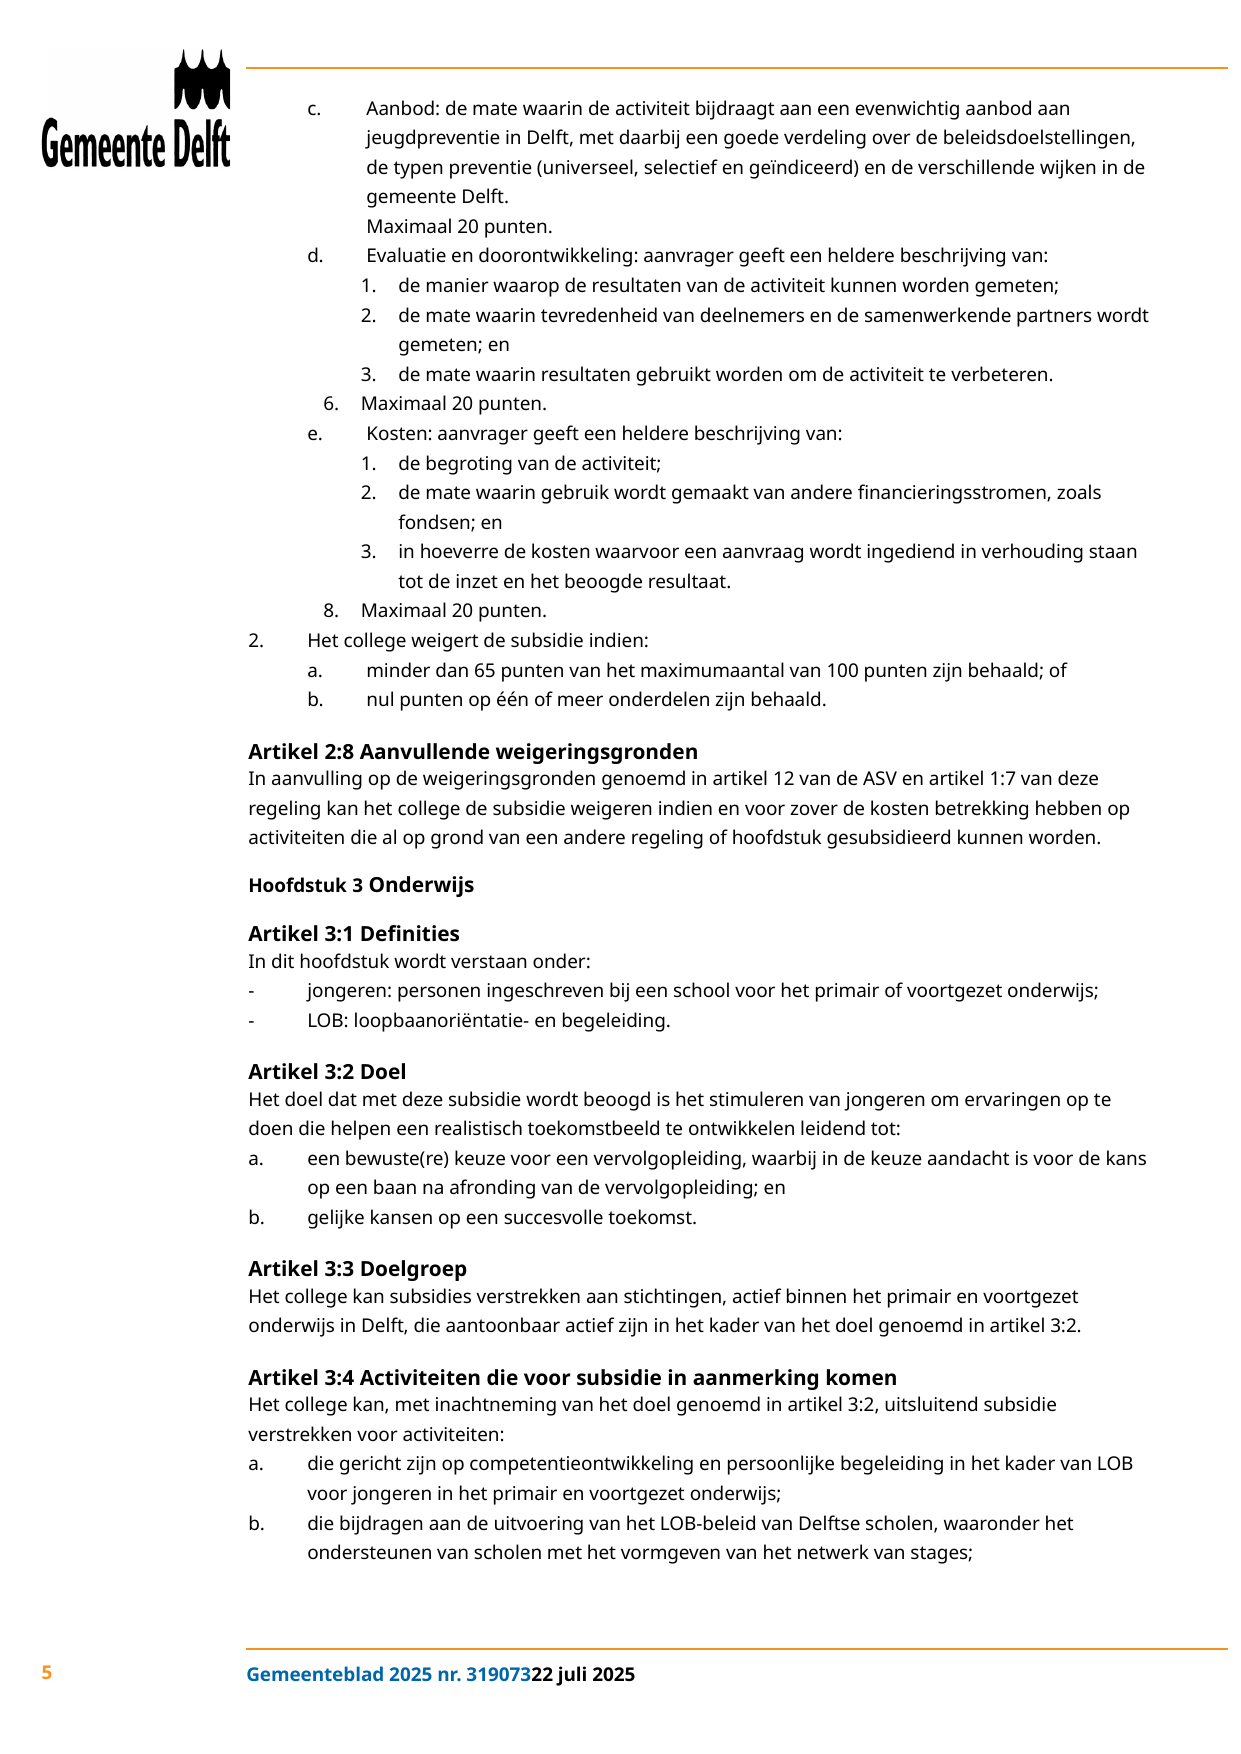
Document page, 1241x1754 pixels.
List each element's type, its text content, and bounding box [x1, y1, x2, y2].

list LOB: loopbaanoriëntatie- en begeleiding. [248, 1007, 1152, 1033]
list die gericht zijn op competentieontwikkeling en persoonlijke begeleiding in het kader van LOB voor jongeren in het primair en voortgezet onderwijs; [248, 1451, 1152, 1506]
list minder dan 65 punten van het maximumaantal van 100 punten zijn behaald; of [307, 657, 1152, 683]
list Maximaal 20 punten. [307, 213, 1152, 239]
list de mate waarin tevredenheid van deelnemers en de samenwerkende partners wordt gemeten; en [361, 302, 1152, 357]
list Aanbod: de mate waarin de activiteit bijdraagt aan een evenwichtig aanbod aan jeugdpreventie in Delft, met daarbij een goede verdeling over de beleidsdoelstellingen, de typen preventie (universeel, selectief en geïndiceerd) en de verschillende wijken in de gemeente Delft. [307, 95, 1152, 209]
text Artikel 3:2 Doel [248, 1057, 1152, 1086]
list jongeren: personen ingeschreven bij een school voor het primair of voortgezet onderwijs; [248, 977, 1152, 1003]
picture [41, 47, 231, 172]
text Artikel 3:3 Doelgroep [248, 1254, 1152, 1283]
list nul punten op één of meer onderdelen zijn behaald. [307, 686, 1152, 712]
list die bijdragen aan de uitvoering van het LOB-beleid van Delftse scholen, waaronder het ondersteunen van scholen met het vormgeven van het netwerk van stages; [248, 1510, 1152, 1565]
text In dit hoofdstuk wordt verstaan onder: [248, 948, 1152, 973]
list in hoeverre de kosten waarvoor een aanvraag wordt ingediend in verhouding staan tot de inzet en het beoogde resultaat. [361, 538, 1152, 594]
text Artikel 2:8 Aanvullende weigeringsgronden [248, 737, 1152, 765]
list Het college weigert de subsidie indien: [248, 627, 1152, 653]
list de mate waarin resultaten gebruikt worden om de activiteit te verbeteren. [361, 361, 1152, 387]
list Evaluatie en doorontwikkeling: aanvrager geeft een heldere beschrijving van: [307, 243, 1152, 268]
text Het doel dat met deze subsidie wordt beoogd is het stimuleren van jongeren om ervaringen op te doen die helpen een realistisch toekomstbeeld te ontwikkelen leidend tot: [248, 1086, 1152, 1141]
list de mate waarin gebruik wordt gemaakt van andere financieringsstromen, zoals fondsen; en [361, 479, 1152, 535]
text Het college kan, met inachtneming van het doel genoemd in artikel 3:2, uitsluitend subsidie verstrekken voor activiteiten: [248, 1391, 1152, 1447]
list Maximaal 20 punten. [323, 391, 1152, 416]
text Het college kan subsidies verstrekken aan stichtingen, actief binnen het primair en voortgezet onderwijs in Delft, die aantoonbaar actief zijn in het kader van het doel genoemd in artikel 3:2. [248, 1283, 1152, 1338]
list Maximaal 20 punten. [323, 598, 1152, 623]
text Hoofdstuk 3 Onderwijs [248, 870, 1152, 898]
list een bewuste(re) keuze voor een vervolgopleiding, waarbij in de keuze aandacht is voor de kans op een baan na afronding van de vervolgopleiding; en [248, 1145, 1152, 1200]
list gelijke kansen op een succesvolle toekomst. [248, 1204, 1152, 1230]
list de begroting van de activiteit; [361, 450, 1152, 476]
list de manier waarop de resultaten van de activiteit kunnen worden gemeten; [361, 272, 1152, 298]
list Kosten: aanvrager geeft een heldere beschrijving van: [307, 420, 1152, 446]
text In aanvulling op de weigeringsgronden genoemd in artikel 12 van de ASV en artikel 1:7 van deze regeling kan het college de subsidie weigeren indien en voor zover de kosten betrekking hebben op activiteiten die al op grond van een andere regeling of hoofdstuk gesubsidieerd kunnen worden. [248, 765, 1152, 850]
text Artikel 3:1 Definities [248, 919, 1152, 948]
text Artikel 3:4 Activiteiten die voor subsidie in aanmerking komen [248, 1363, 1152, 1391]
